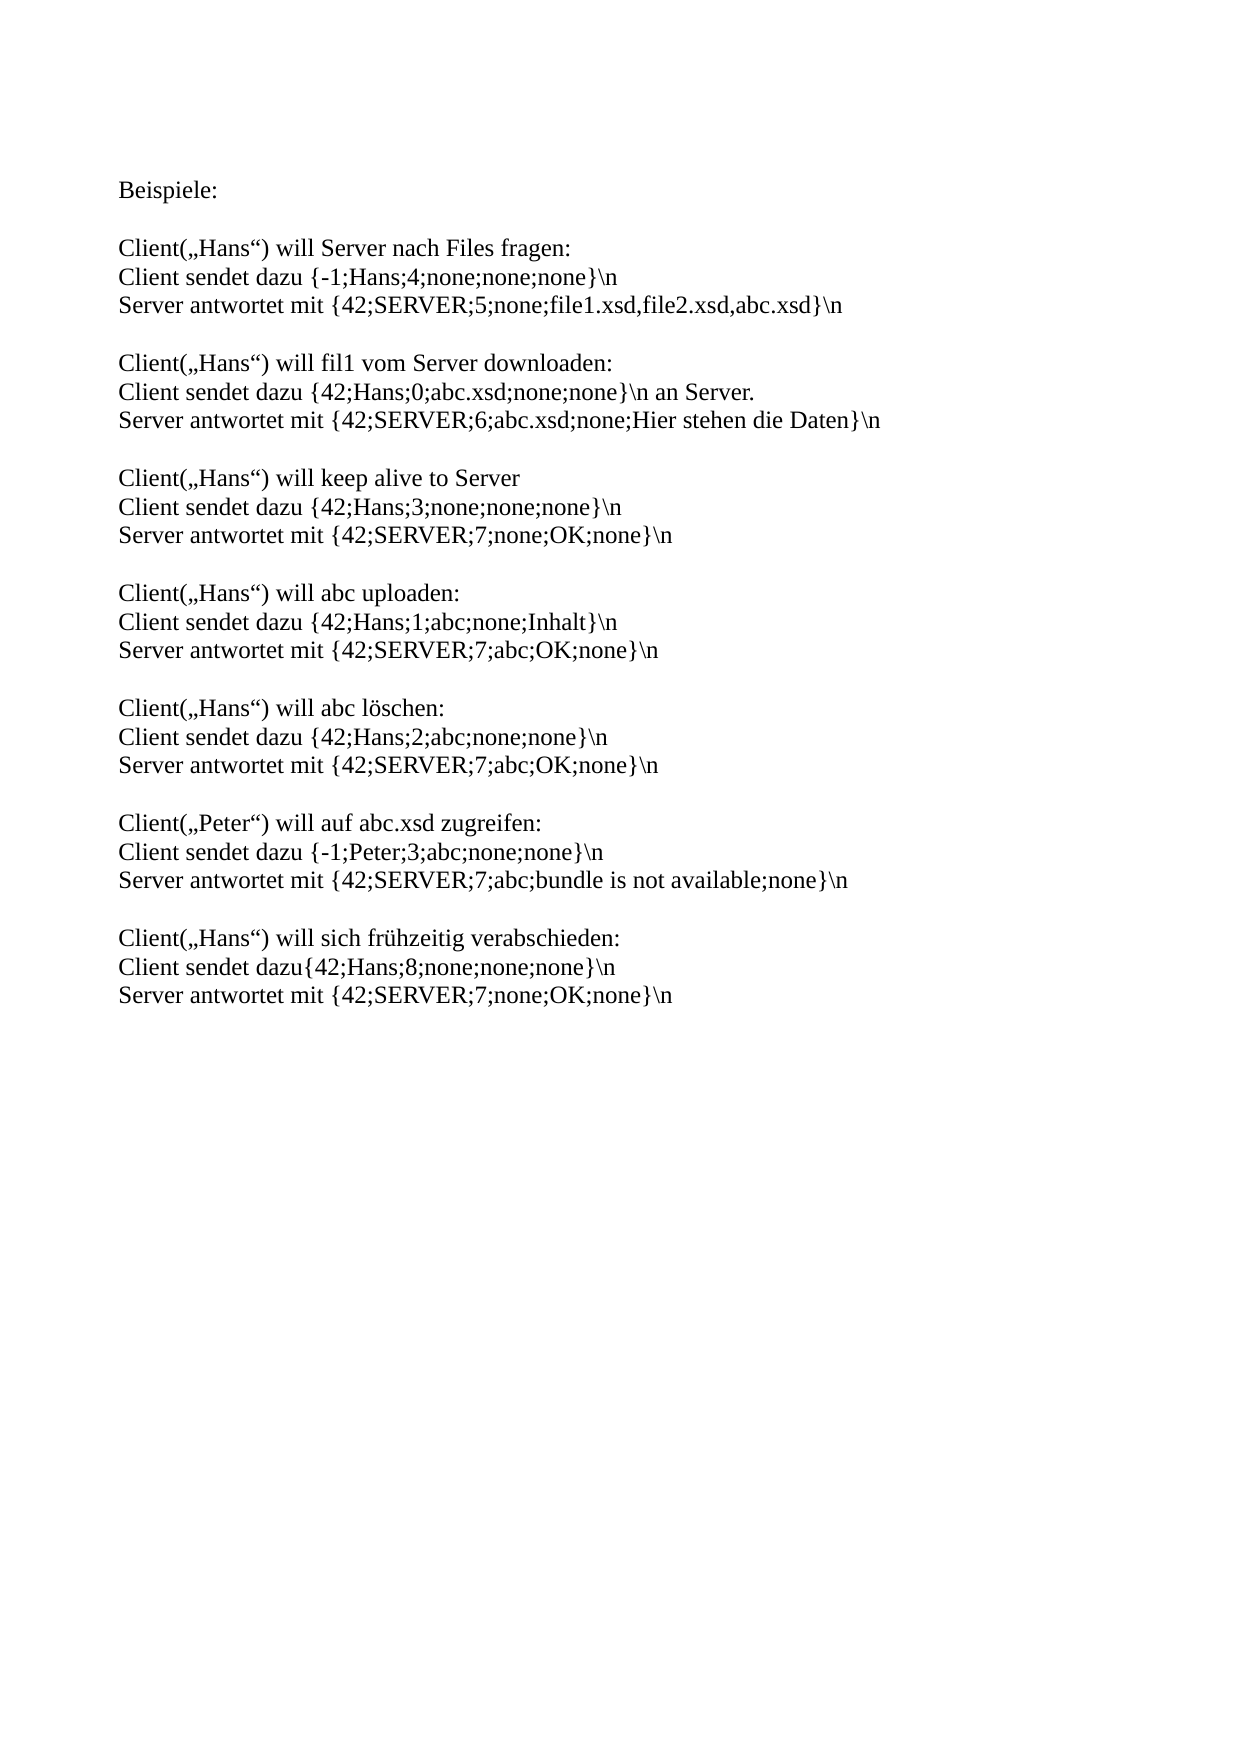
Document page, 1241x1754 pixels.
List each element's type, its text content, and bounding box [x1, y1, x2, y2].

text Server antwortet mit {42;SERVER;7;none;OK;none}\n [118, 981, 1122, 1009]
text Client(„Hans“) will keep alive to Server [118, 463, 1122, 492]
text Server antwortet mit {42;SERVER;7;none;OK;none}\n [118, 521, 1122, 549]
text Server antwortet mit {42;SERVER;7;abc;OK;none}\n [118, 636, 1122, 664]
text Client(„Hans“) will fil1 vom Server downloaden: [118, 348, 1122, 377]
text Client sendet dazu{42;Hans;8;none;none;none}\n [118, 952, 1122, 981]
text Client sendet dazu {-1;Hans;4;none;none;none}\n [118, 262, 1122, 291]
text Beispiele: [118, 176, 1122, 204]
text Server antwortet mit {42;SERVER;5;none;file1.xsd,file2.xsd,abc.xsd}\n [118, 291, 1122, 319]
text Client sendet dazu {42;Hans;3;none;none;none}\n [118, 492, 1122, 521]
text Client sendet dazu {42;Hans;1;abc;none;Inhalt}\n [118, 607, 1122, 636]
text Server antwortet mit {42;SERVER;7;abc;bundle is not available;none}\n [118, 866, 1122, 894]
text Client(„Hans“) will abc uploaden: [118, 578, 1122, 607]
text Client(„Hans“) will Server nach Files fragen: [118, 233, 1122, 262]
text Client sendet dazu {42;Hans;2;abc;none;none}\n [118, 722, 1122, 751]
text Server antwortet mit {42;SERVER;6;abc.xsd;none;Hier stehen die Daten}\n [118, 406, 1122, 434]
text Client(„Hans“) will abc löschen: [118, 693, 1122, 722]
text Client(„Peter“) will auf abc.xsd zugreifen: [118, 808, 1122, 837]
text Server antwortet mit {42;SERVER;7;abc;OK;none}\n [118, 751, 1122, 779]
text Client(„Hans“) will sich frühzeitig verabschieden: [118, 923, 1122, 952]
text Client sendet dazu {42;Hans;0;abc.xsd;none;none}\n an Server. [118, 377, 1122, 406]
text Client sendet dazu {-1;Peter;3;abc;none;none}\n [118, 837, 1122, 866]
